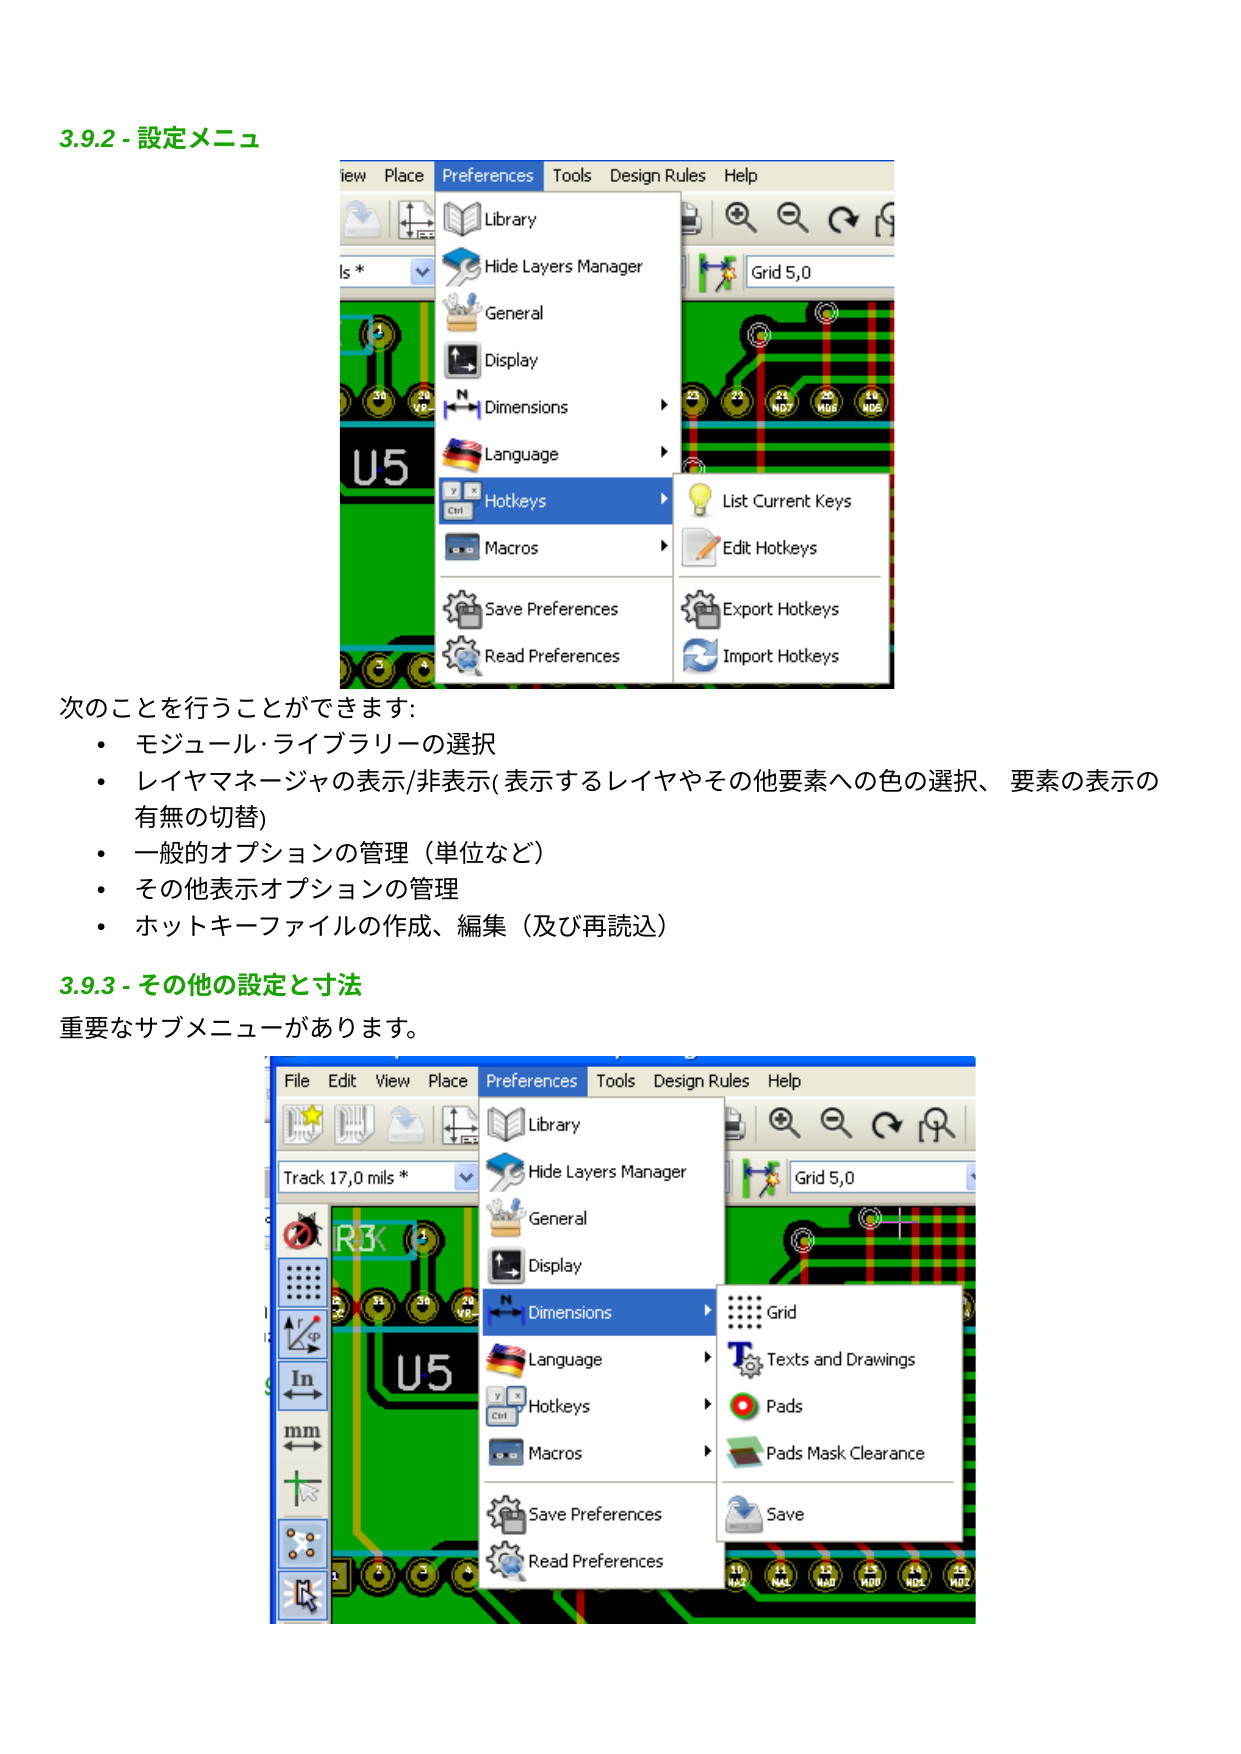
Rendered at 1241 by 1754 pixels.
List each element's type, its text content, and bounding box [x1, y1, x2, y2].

text 重要なサブメニューがあります。 [59, 1008, 1181, 1044]
list モジュール·ライブラリーの選択 [97, 725, 1181, 761]
list レイヤマネージャの表示/非表示( 表示するレイヤやその他要素への色の選択、 要素の表示の有無の切替) [97, 761, 1181, 834]
subtitle 設定メニュ [59, 118, 1181, 154]
subtitle その他の設定と寸法 [59, 966, 1181, 1002]
list その他表示オプションの管理 [97, 870, 1181, 906]
text 次のことを行うことができます: [59, 689, 1181, 725]
list 一般的オプションの管理（単位など） [97, 834, 1181, 870]
picture [339, 160, 895, 689]
list ホットキーファイルの作成、編集（及び再読込） [97, 906, 1181, 942]
picture [264, 1056, 976, 1624]
